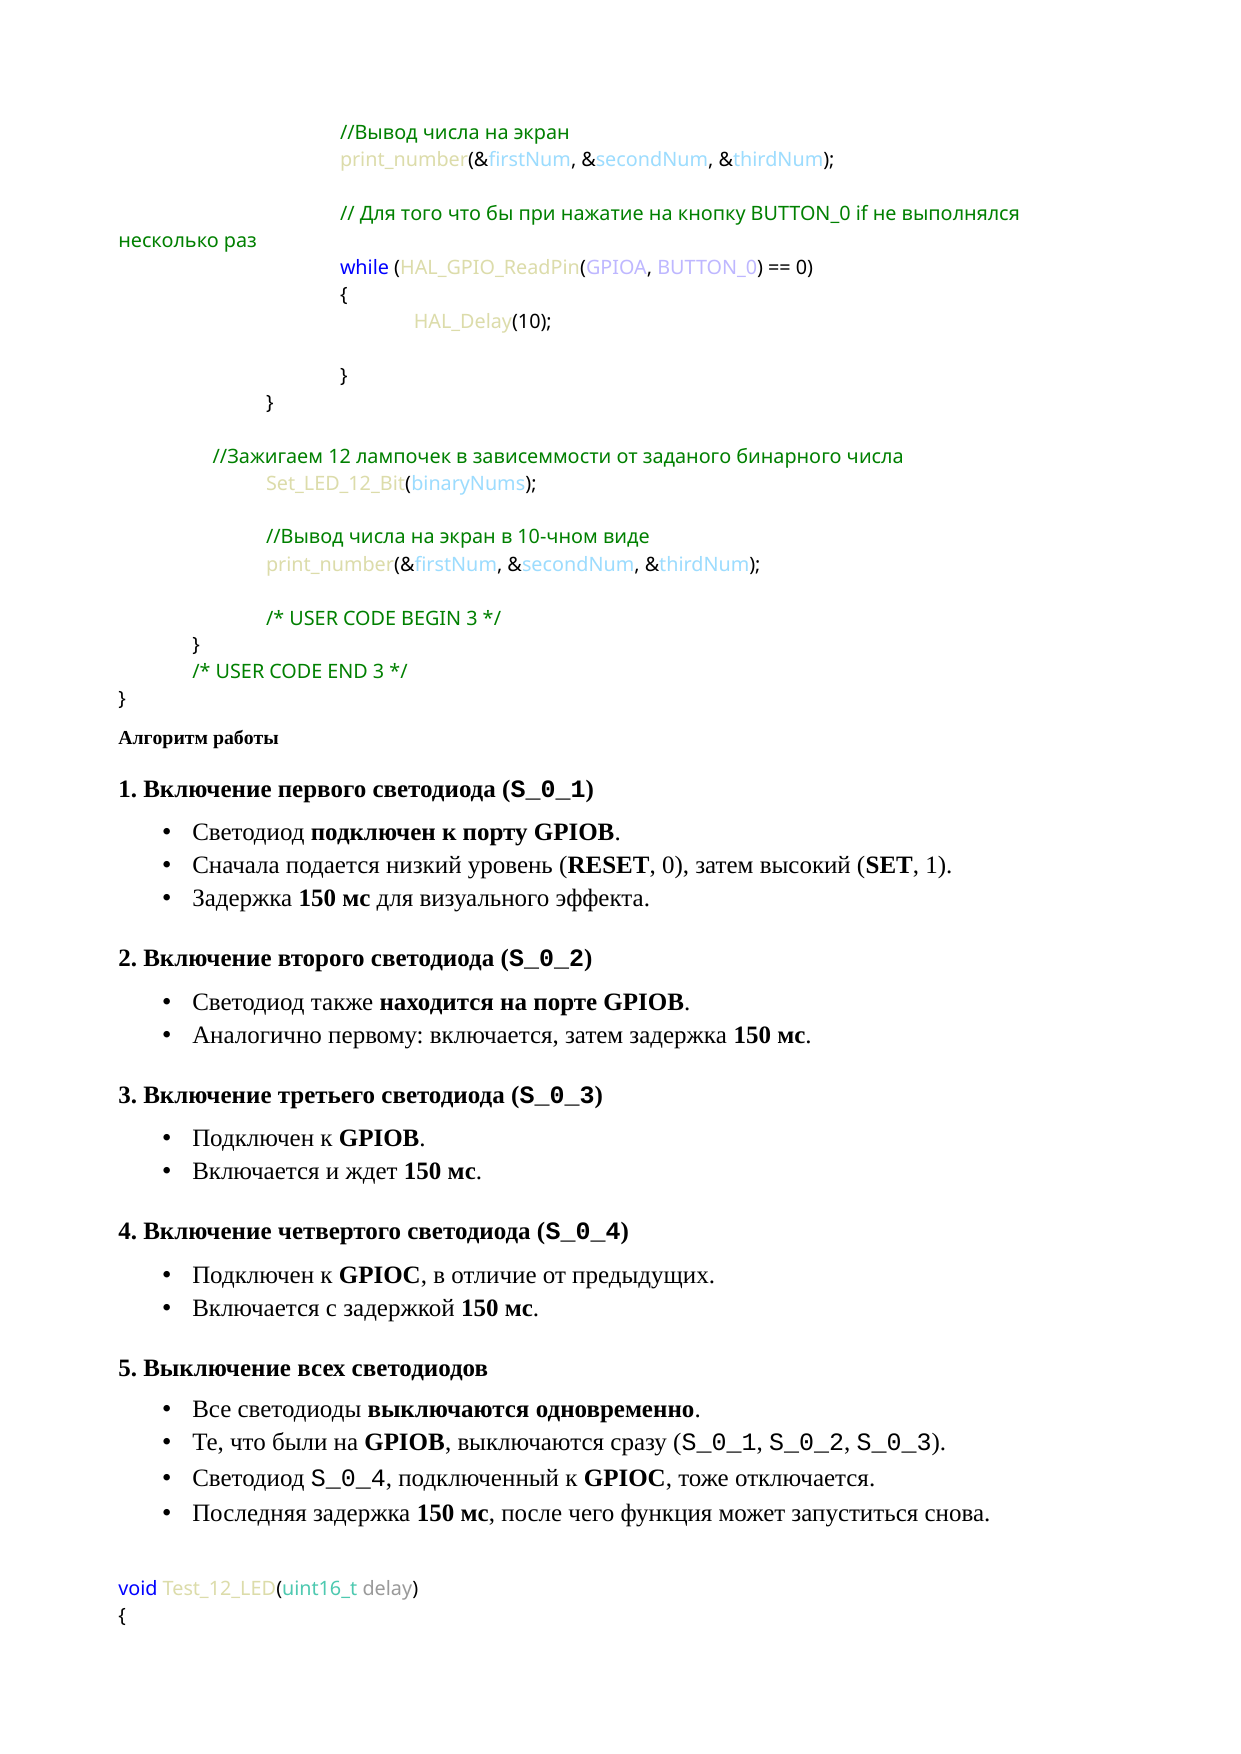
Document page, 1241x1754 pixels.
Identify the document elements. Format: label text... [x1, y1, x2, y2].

subtitle 3. Включение третьего светодиода (S_0_3) [118, 1080, 1122, 1111]
text void Test_12_LED(uint16_t delay) [118, 1574, 1122, 1601]
text } [118, 631, 1122, 658]
list Светодиод подключен к порту GPIOB. [162, 817, 1122, 846]
list Аналогично первому: включается, затем задержка 150 мс. [162, 1020, 1122, 1049]
text } [118, 685, 1122, 712]
text { [118, 280, 1122, 307]
text //Зажигаем 12 лампочек в зависеммости от заданого бинарного числа [118, 442, 1122, 469]
text // Для того что бы при нажатие на кнопку BUTTON_0 if не выполнялся несколько раз [118, 199, 1122, 253]
list Задержка 150 мс для визуального эффекта. [162, 883, 1122, 912]
subtitle 2. Включение второго светодиода (S_0_2) [118, 943, 1122, 974]
list Все светодиоды выключаются одновременно. [162, 1394, 1122, 1423]
text { [118, 1601, 1122, 1628]
list Последняя задержка 150 мс, после чего функция может запуститься снова. [162, 1498, 1122, 1527]
list Включается с задержкой 150 мс. [162, 1293, 1122, 1322]
text Set_LED_12_Bit(binaryNums); [118, 469, 1122, 496]
text //Вывод числа на экран [118, 118, 1122, 145]
text while (HAL_GPIO_ReadPin(GPIOA, BUTTON_0) == 0) [118, 253, 1122, 280]
subtitle 5. Выключение всех светодиодов [118, 1353, 1122, 1382]
subtitle Алгоритм работы [118, 726, 1122, 749]
list Светодиод также находится на порте GPIOB. [162, 987, 1122, 1016]
text /* USER CODE BEGIN 3 */ [118, 604, 1122, 631]
text /* USER CODE END 3 */ [118, 658, 1122, 685]
subtitle 4. Включение четвертого светодиода (S_0_4) [118, 1216, 1122, 1247]
list Сначала подается низкий уровень (RESET, 0), затем высокий (SET, 1). [162, 850, 1122, 879]
list Подключен к GPIOC, в отличие от предыдущих. [162, 1260, 1122, 1288]
text print_number(&firstNum, &secondNum, &thirdNum); [118, 145, 1122, 172]
text } [118, 361, 1122, 388]
subtitle 1. Включение первого светодиода (S_0_1) [118, 774, 1122, 805]
text } [118, 388, 1122, 415]
text HAL_Delay(10); [118, 307, 1122, 334]
list Светодиод S_0_4, подключенный к GPIOC, тоже отключается. [162, 1463, 1122, 1493]
list Подключен к GPIOB. [162, 1123, 1122, 1152]
text print_number(&firstNum, &secondNum, &thirdNum); [118, 550, 1122, 577]
list Те, что были на GPIOB, выключаются сразу (S_0_1, S_0_2, S_0_3). [162, 1427, 1122, 1458]
list Включается и ждет 150 мс. [162, 1156, 1122, 1185]
text //Вывод числа на экран в 10-чном виде [118, 523, 1122, 550]
